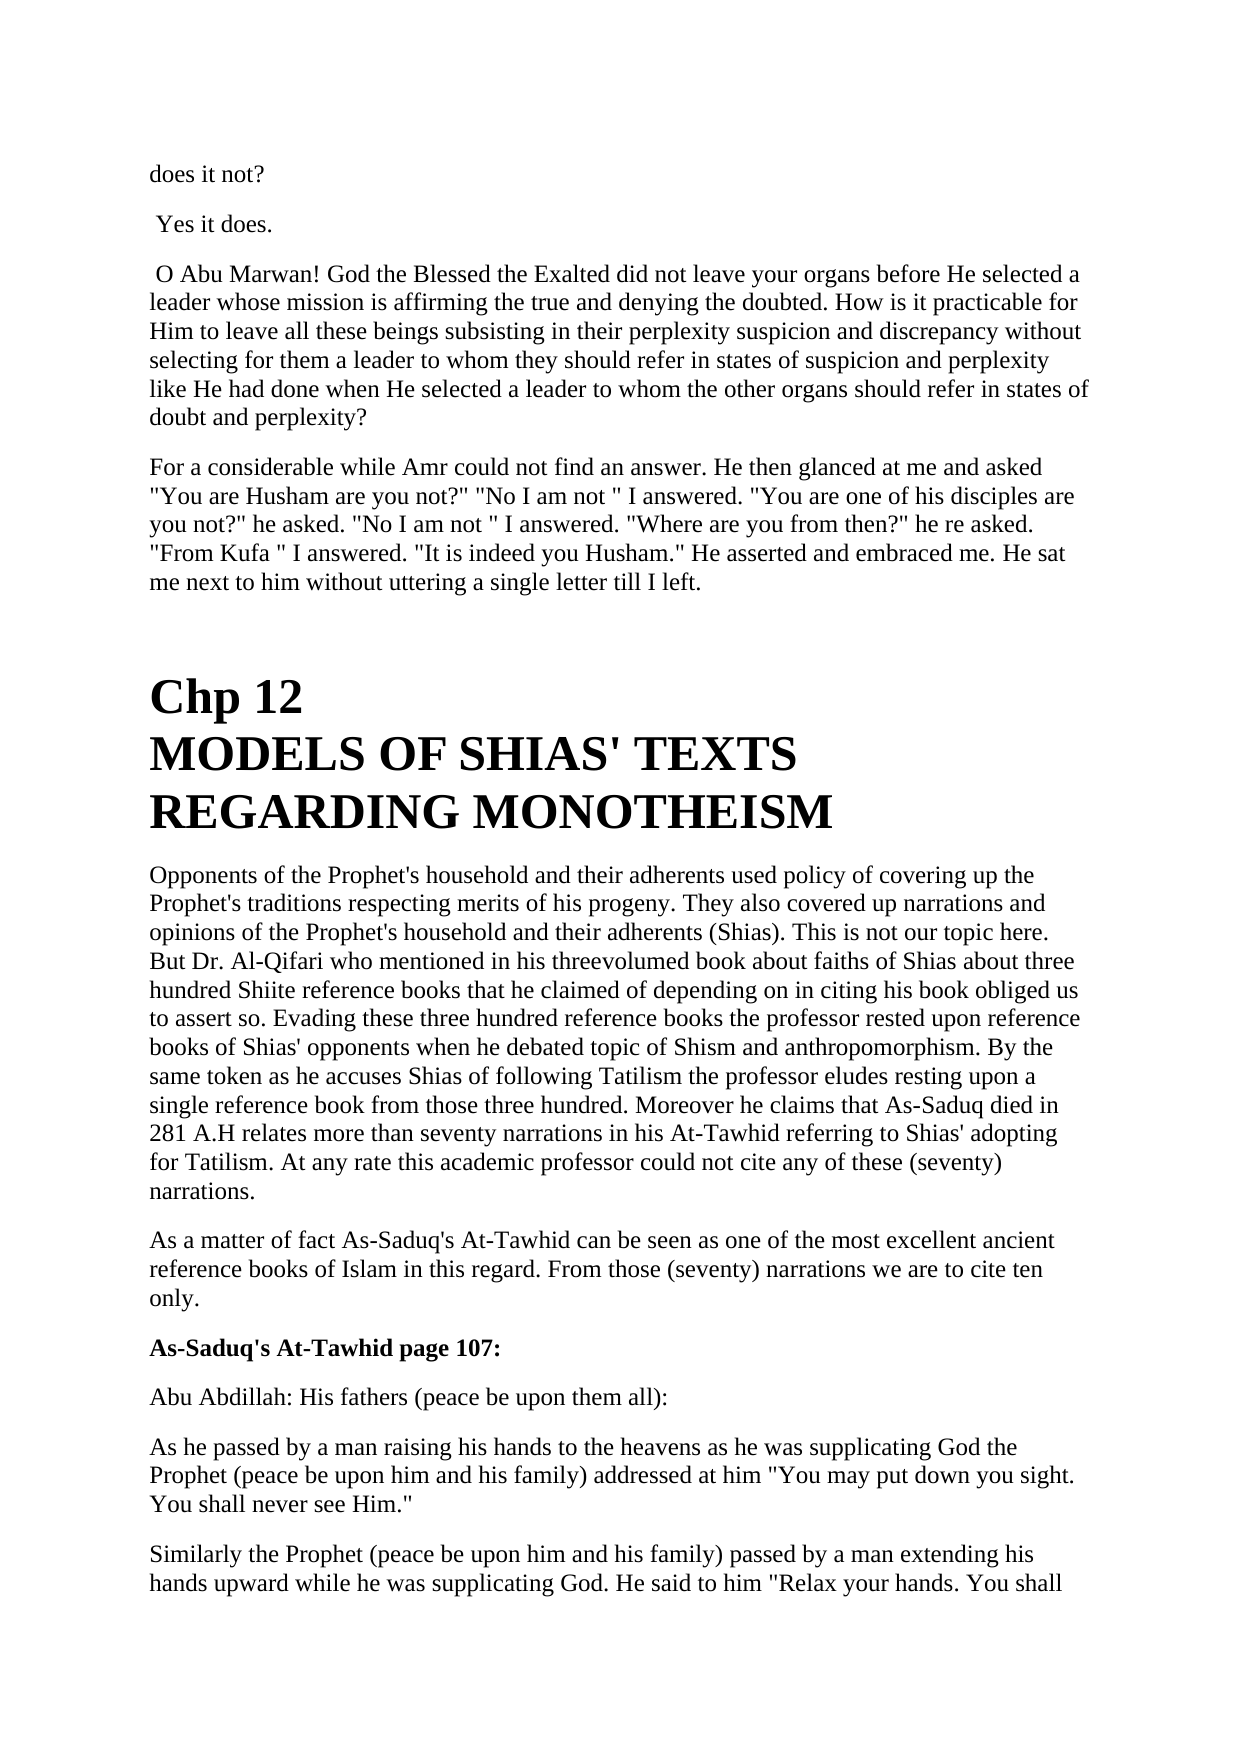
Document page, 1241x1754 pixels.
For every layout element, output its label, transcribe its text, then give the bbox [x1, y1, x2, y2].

table_header does it not? ­ Yes it does. ­ O Abu Marwan! God the Blessed the Exalted did not leave your organs before He selected a leader whose mission is affirming the true and denying the doubted. How is it practicable for Him to leave all these beings subsisting in their perplexity suspicion and discrepancy without selecting for them a leader to whom they should refer in states of suspicion and perplexity like He had done when He selected a leader to whom the other organs should refer in states of doubt and perplexity? For a considerable while Amr could not find an answer. He then glanced at me and asked "You are Husham are you not?" "No I am not " I answered. "You are one of his disciples are you not?" he asked. "No I am not " I answered. "Where are you from then?" he re asked. "From Kufa " I answered. "It is indeed you Husham." He asserted and embraced me. He sat me next to him without uttering a single letter till I left. [148, 148, 1093, 608]
table_header Chp 12 MODELS OF SHIAS' TEXTS REGARDING MONOTHEISM Opponents of the Prophet's household and their adherents used policy of covering up the Prophet's traditions respecting merits of his progeny. They also covered up narrations and opinions of the Prophet's household and their adherents (Shias). This is not our topic here. But Dr. Al-­Qifari who mentioned in his three­volumed book about faiths of Shias about three hundred Shiite reference books that he claimed of depending on in citing his book obliged us to assert so. Evading these three hundred reference books the professor rested upon reference books of Shias' opponents when he debated topic of Shism and anthropomorphism. By the same token as he accuses Shias of following Tatilism the professor eludes resting upon a single reference book from those three hundred. Moreover he claims that As-­Saduq ­died in 281 A.H­ relates more than seventy narrations in his At­-Tawhid referring to Shias' adopting for Tatilism. At any rate this academic professor could not cite any of these (seventy) narrations. As a matter of fact As­-Saduq's At-­Tawhid can be seen as one of the most excellent ancient reference books of Islam in this regard. From those (seventy) narrations we are to cite ten only. As-­Saduq's At-­Tawhid page 107: Abu Abdillah: His fathers (peace be upon them all): As he passed by a man raising his hands to the heavens as he was supplicating God the Prophet (peace be upon him and his family) addressed at him "You may put down you sight. You shall never see Him." Similarly the Prophet (peace be upon him and his family) passed by a man extending his hands upward while he was supplicating God. He said to him "Relax your hands. You shall [148, 654, 1093, 1598]
